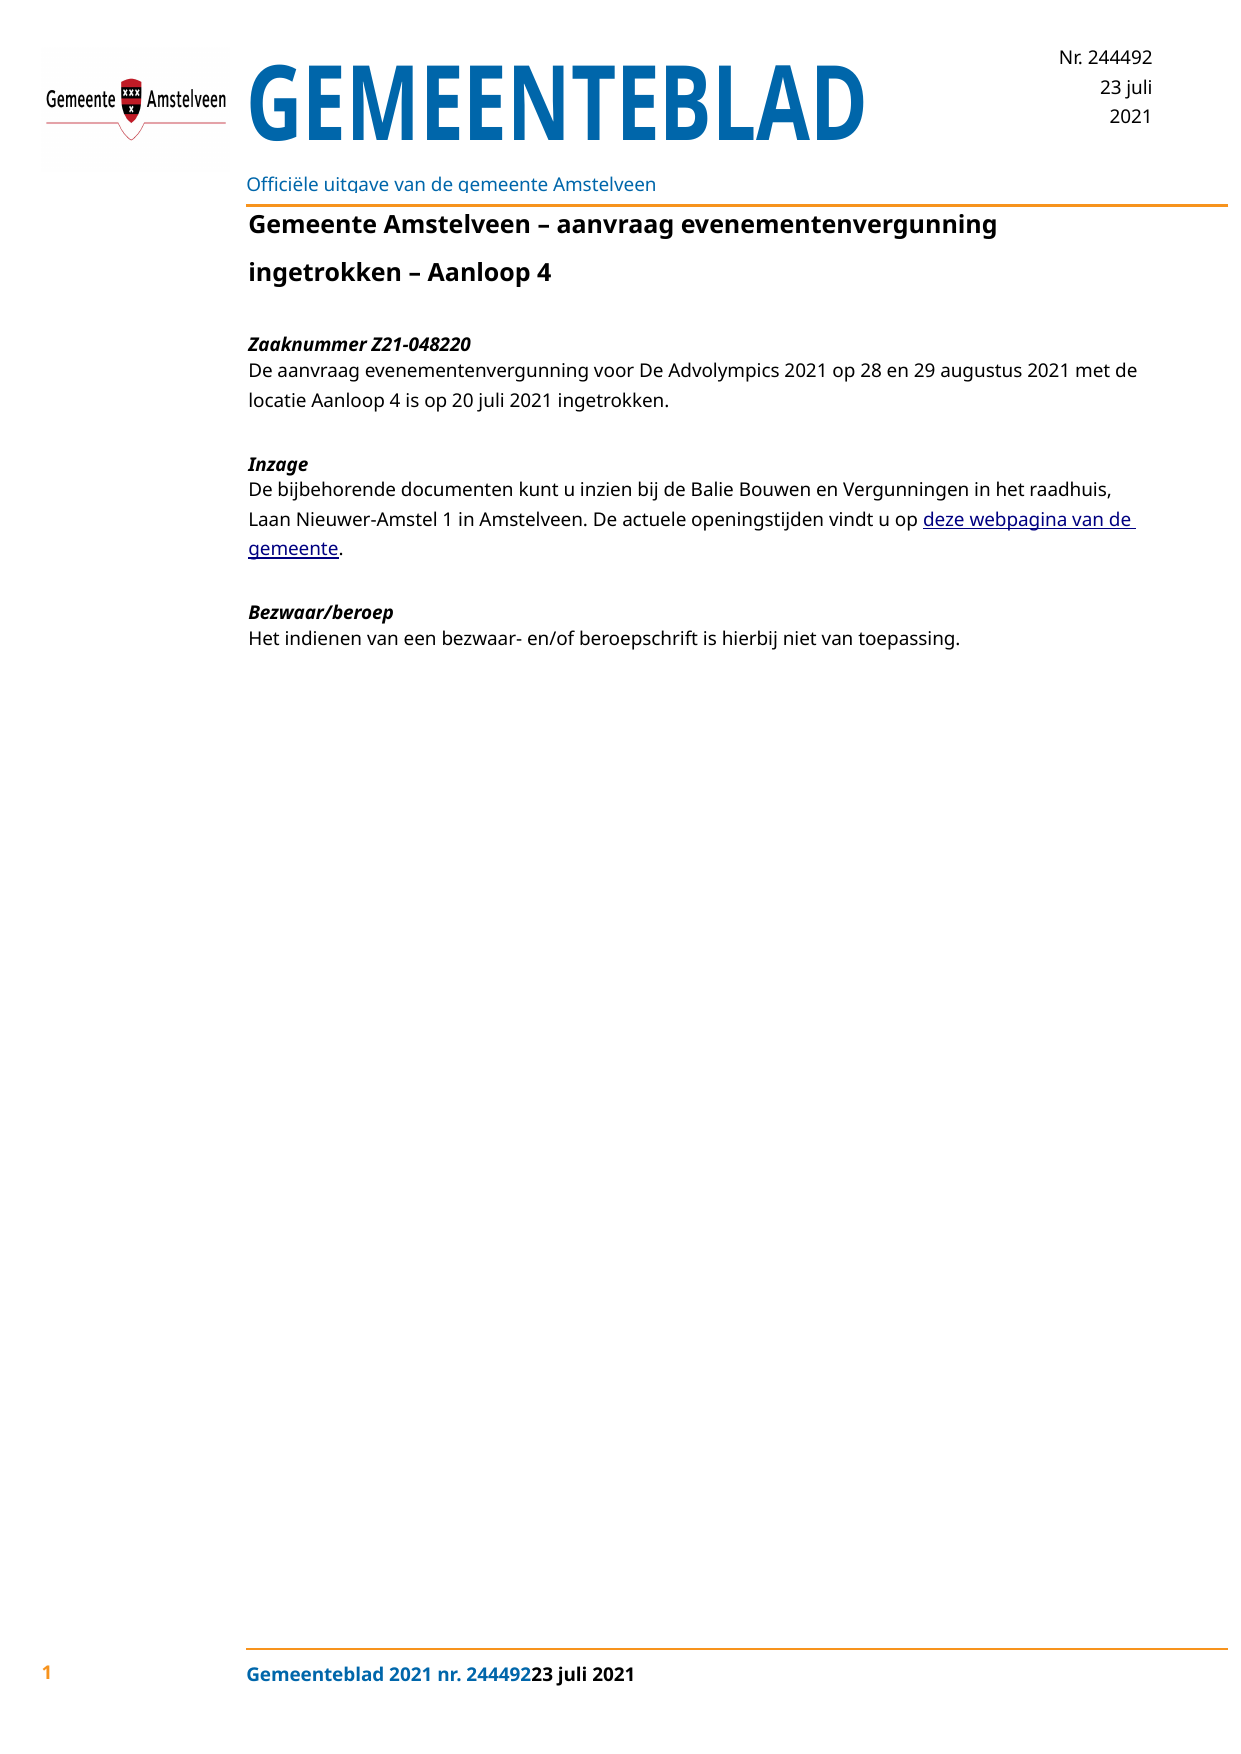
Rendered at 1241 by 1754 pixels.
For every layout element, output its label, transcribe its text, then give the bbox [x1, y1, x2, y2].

text Gemeente Amstelveen – aanvraag evenementenvergunning ingetrokken – Aanloop 4 [248, 207, 1152, 288]
text Het indienen van een bezwaar- en/of beroepschrift is hierbij niet van toepassing. [248, 625, 1152, 651]
text De aanvraag evenementenvergunning voor De Advolympics 2021 op 28 en 29 augustus 2021 met de locatie Aanloop 4 is op 20 juli 2021 ingetrokken. [248, 357, 1152, 412]
picture [41, 47, 231, 172]
text Inzage [248, 451, 1152, 476]
text De bijbehorende documenten kunt u inzien bij de Balie Bouwen en Vergunningen in het raadhuis, Laan Nieuwer-Amstel 1 in Amstelveen. De actuele openingstijden vindt u op deze webpagina van de gemeente. [248, 476, 1152, 561]
text Bezwaar/beroep [248, 599, 1152, 625]
text Zaaknummer Z21-048220 [248, 331, 1152, 357]
